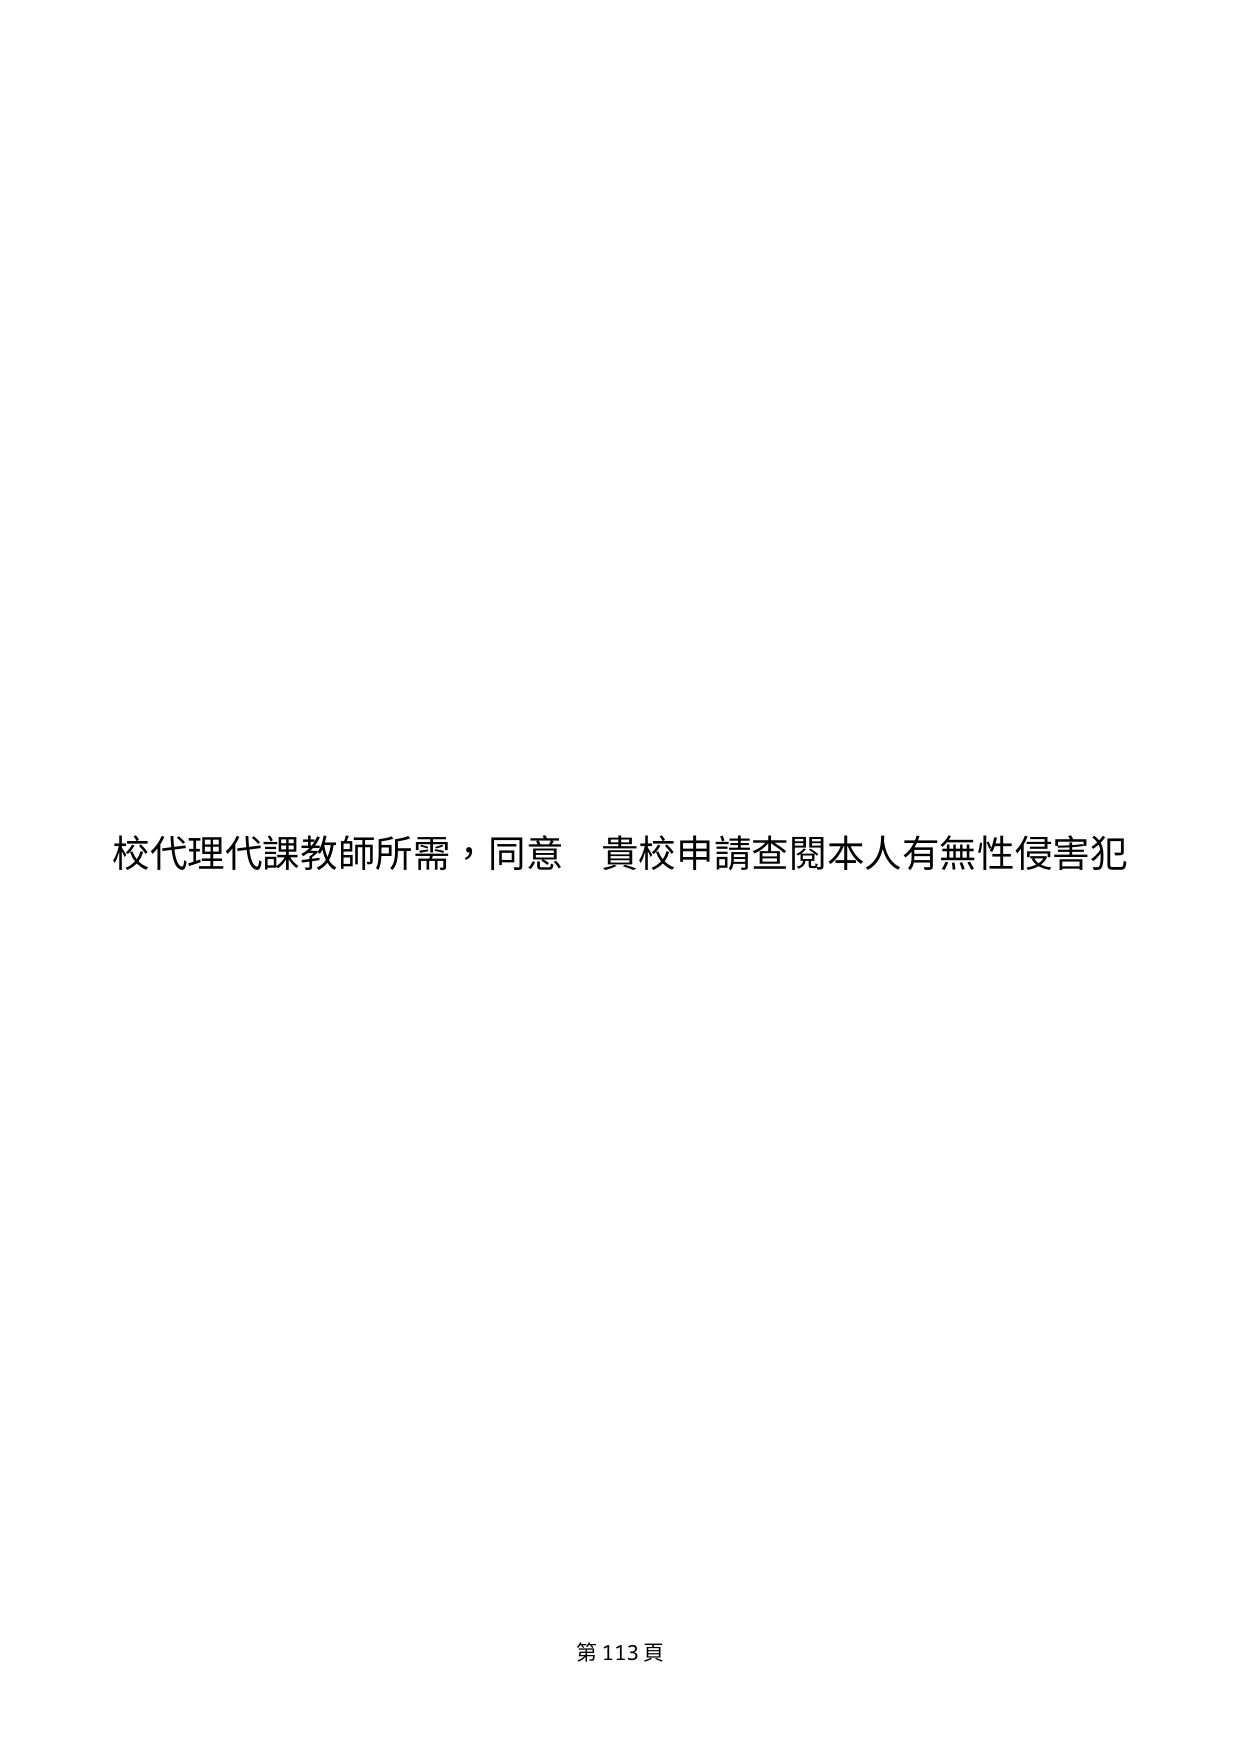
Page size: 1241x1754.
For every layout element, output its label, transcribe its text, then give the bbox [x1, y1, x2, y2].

text 校代理代課教師所需，同意 貴校申請查閱本人有無性侵害犯 [112, 824, 1128, 878]
